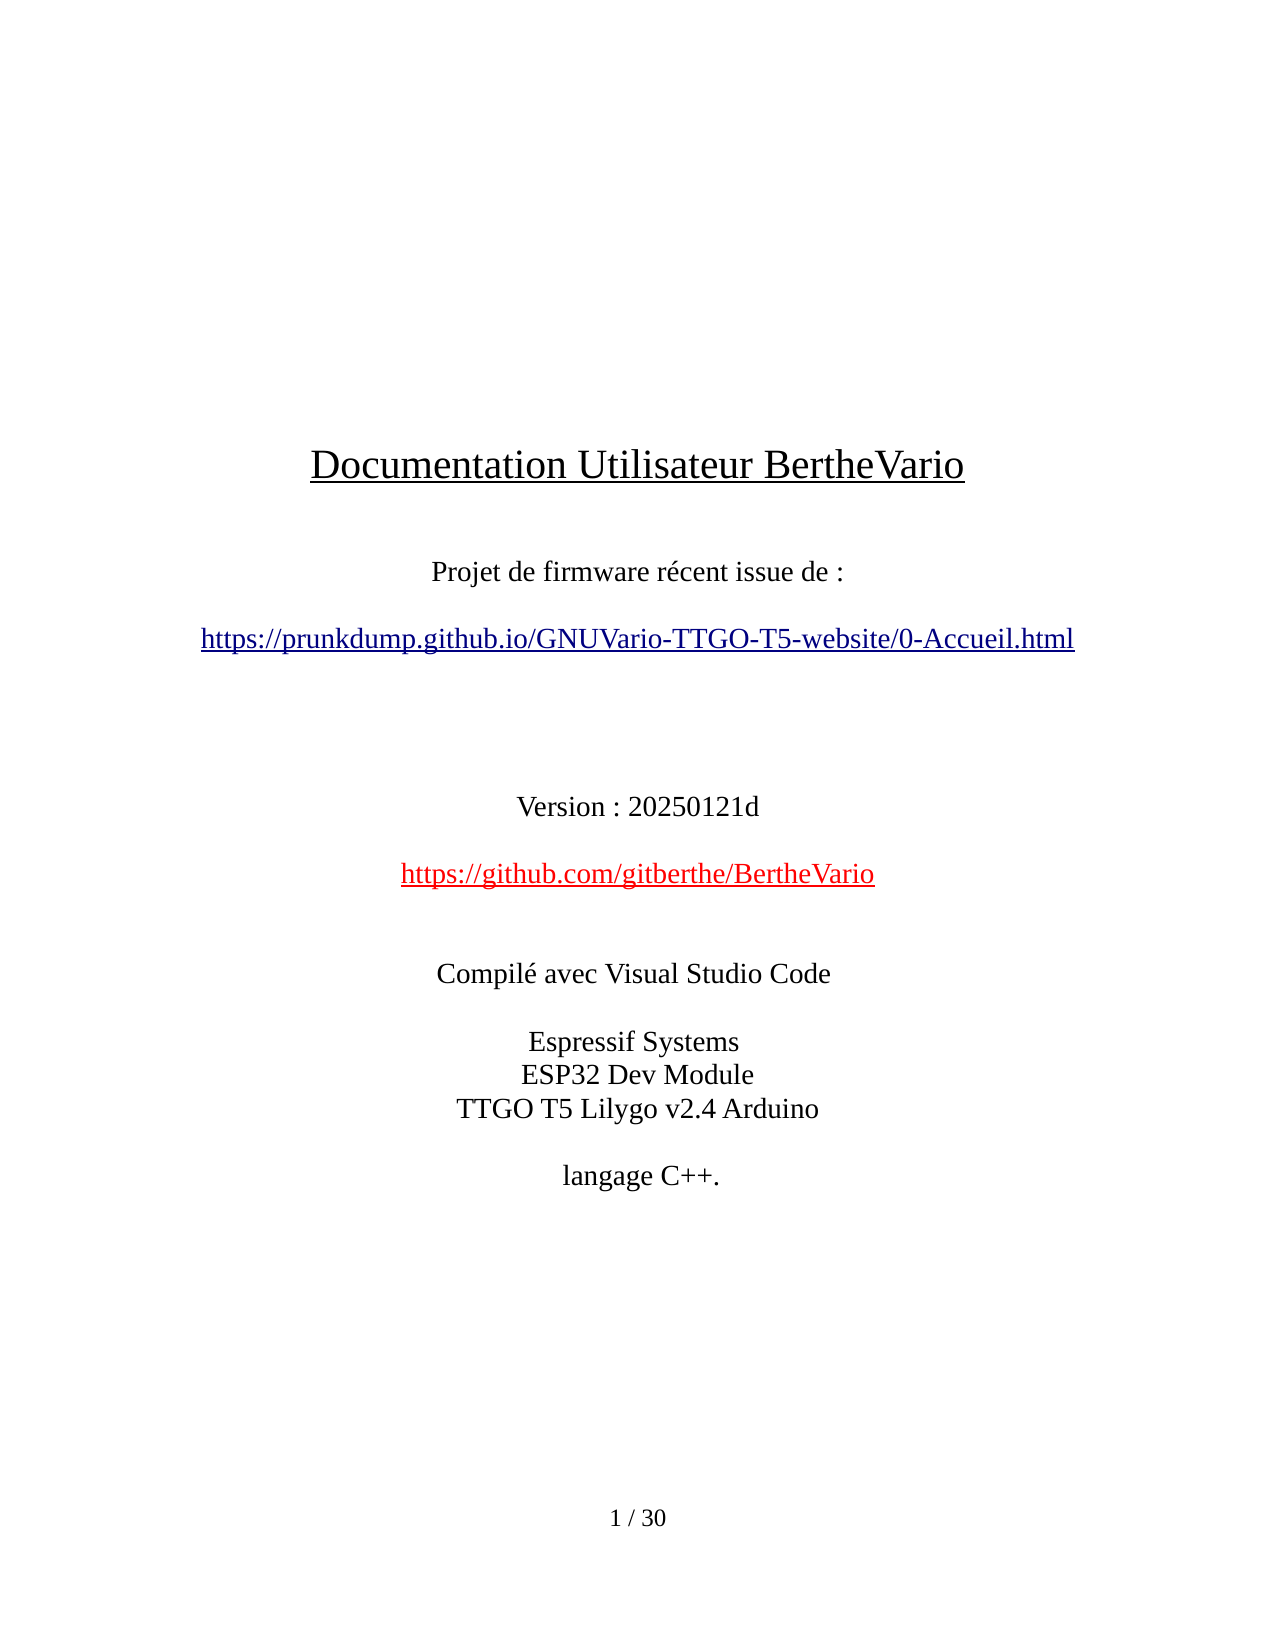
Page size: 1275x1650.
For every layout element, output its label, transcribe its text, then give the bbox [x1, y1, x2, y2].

text Espressif Systems [118, 1024, 1157, 1057]
text ESP32 Dev Module [118, 1057, 1157, 1091]
text TTGO T5 Lilygo v2.4 Arduino [118, 1091, 1157, 1124]
text Version : 20250121d [118, 789, 1157, 822]
text Documentation Utilisateur BertheVario [118, 439, 1157, 487]
text langage C++. [118, 1158, 1157, 1191]
text https://prunkdump.github.io/GNUVario-TTGO-T5-website/0-Accueil.html [118, 621, 1157, 655]
text Compilé avec Visual Studio Code [118, 957, 1157, 990]
text https://github.com/gitberthe/BertheVario [118, 856, 1157, 889]
text Projet de firmware récent issue de : [118, 554, 1157, 588]
